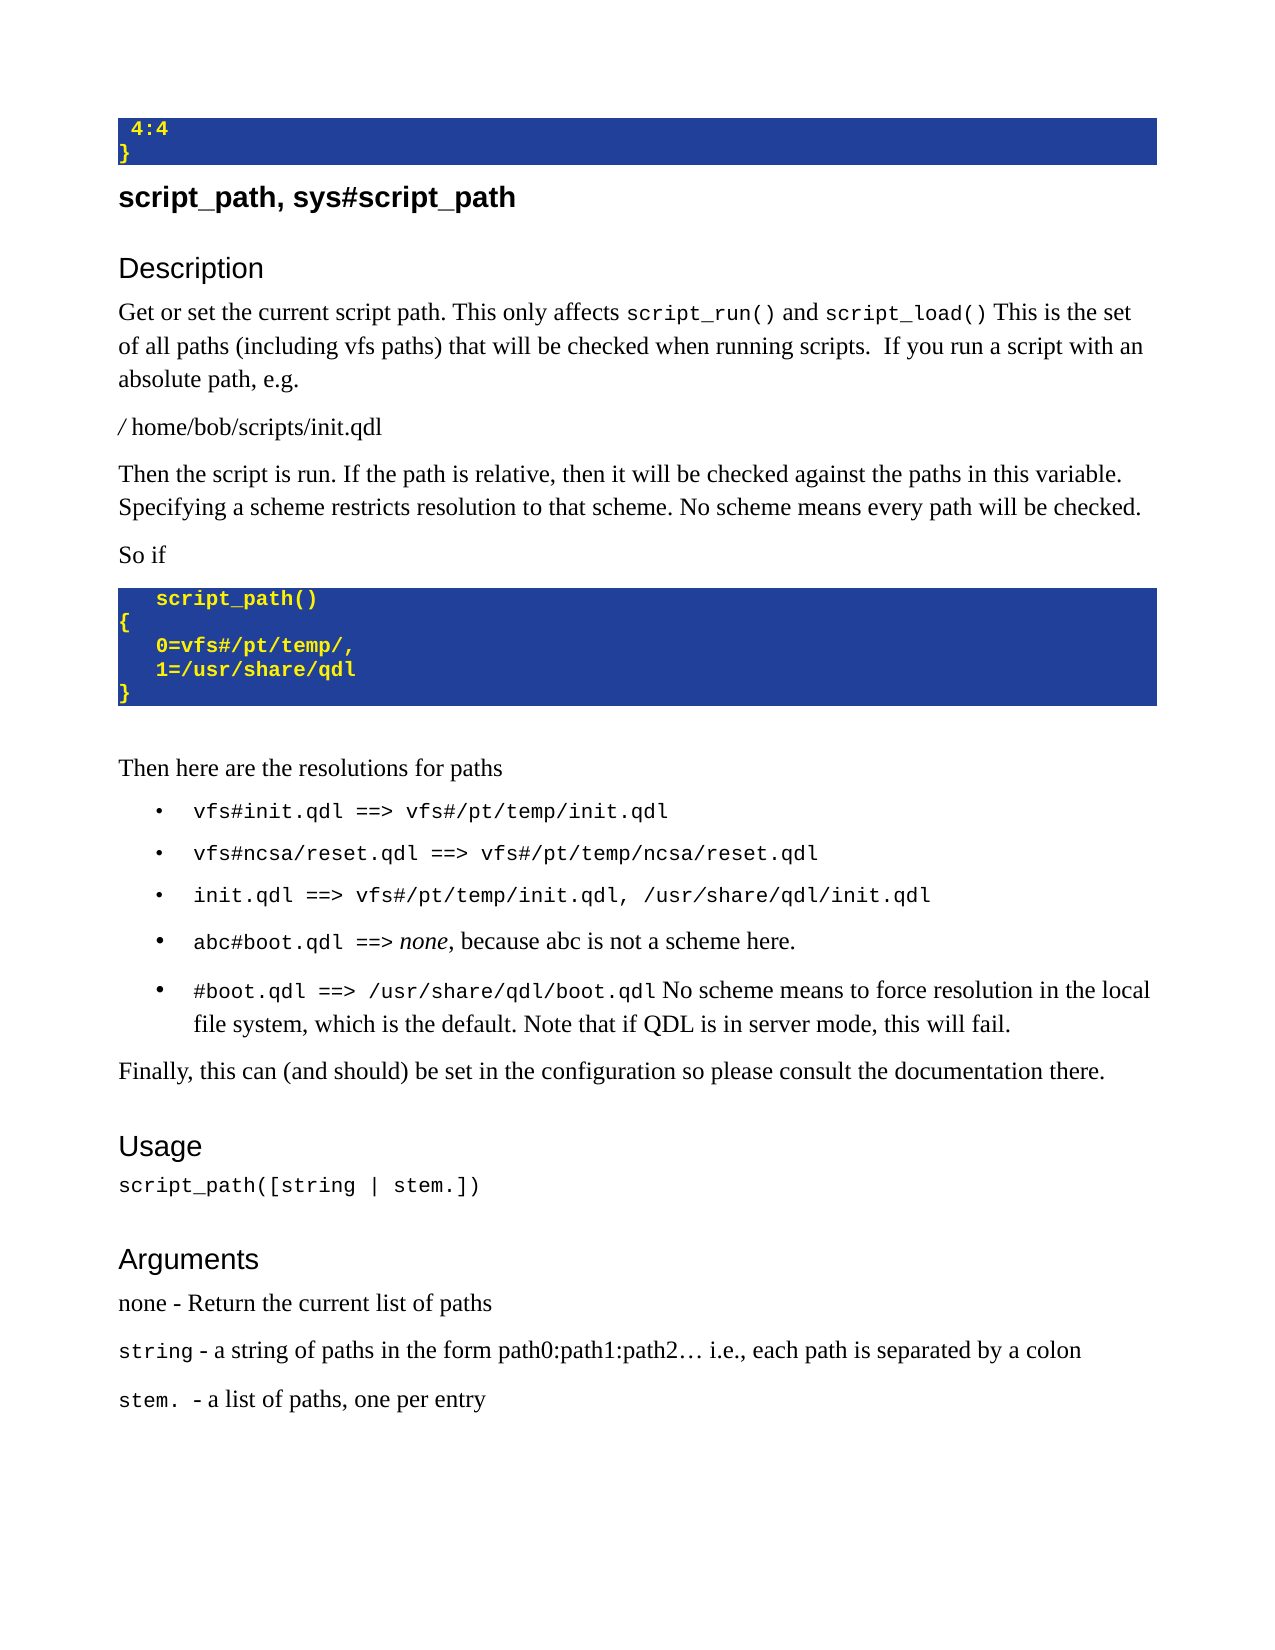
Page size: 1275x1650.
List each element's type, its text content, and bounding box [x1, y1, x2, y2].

text Finally, this can (and should) be set in the configuration so please consult the documentation there. [118, 1056, 1157, 1085]
text } [118, 142, 1157, 165]
text 4:4 [118, 118, 1157, 142]
list abc#boot.qdl ==> none, because abc is not a scheme here. [156, 926, 1157, 956]
text script_path([string | stem.]) [118, 1175, 1157, 1199]
subtitle Arguments [118, 1242, 1157, 1275]
subtitle script_path, sys#script_path [118, 180, 1157, 214]
text So if [118, 540, 1157, 569]
text 1=/usr/share/qdl [118, 658, 1157, 682]
text Then here are the resolutions for paths [118, 753, 1157, 782]
text Then the script is run. If the path is relative, then it will be checked against the paths in this variable. Specifying a scheme restricts resolution to that scheme. No scheme means every path will be checked. [118, 459, 1157, 521]
text none - Return the current list of paths [118, 1288, 1157, 1317]
text } [118, 682, 1157, 706]
text stem. - a list of paths, one per entry [118, 1384, 1157, 1413]
list init.qdl ==> vfs#/pt/temp/init.qdl, /usr/share/qdl/init.qdl [156, 884, 1157, 908]
subtitle Description [118, 251, 1157, 285]
list vfs#init.qdl ==> vfs#/pt/temp/init.qdl [156, 801, 1157, 825]
text Get or set the current script path. This only affects script_run() and script_load() This is the set of all paths (including vfs paths) that will be checked when running scripts. If you run a script with an absolute path, e.g. [118, 297, 1157, 393]
text string - a string of paths in the form path0:path1:path2… i.e., each path is separated by a colon [118, 1335, 1157, 1365]
list vfs#ncsa/reset.qdl ==> vfs#/pt/temp/ncsa/reset.qdl [156, 843, 1157, 866]
text 0=vfs#/pt/temp/, [118, 635, 1157, 658]
list #boot.qdl ==> /usr/share/qdl/boot.qdl No scheme means to force resolution in the local file system, which is the default. Note that if QDL is in server mode, this will fail. [156, 975, 1157, 1037]
text script_path() [118, 588, 1157, 611]
text { [118, 611, 1157, 635]
subtitle Usage [118, 1129, 1157, 1162]
text / home/bob/scripts/init.qdl [118, 412, 1157, 441]
